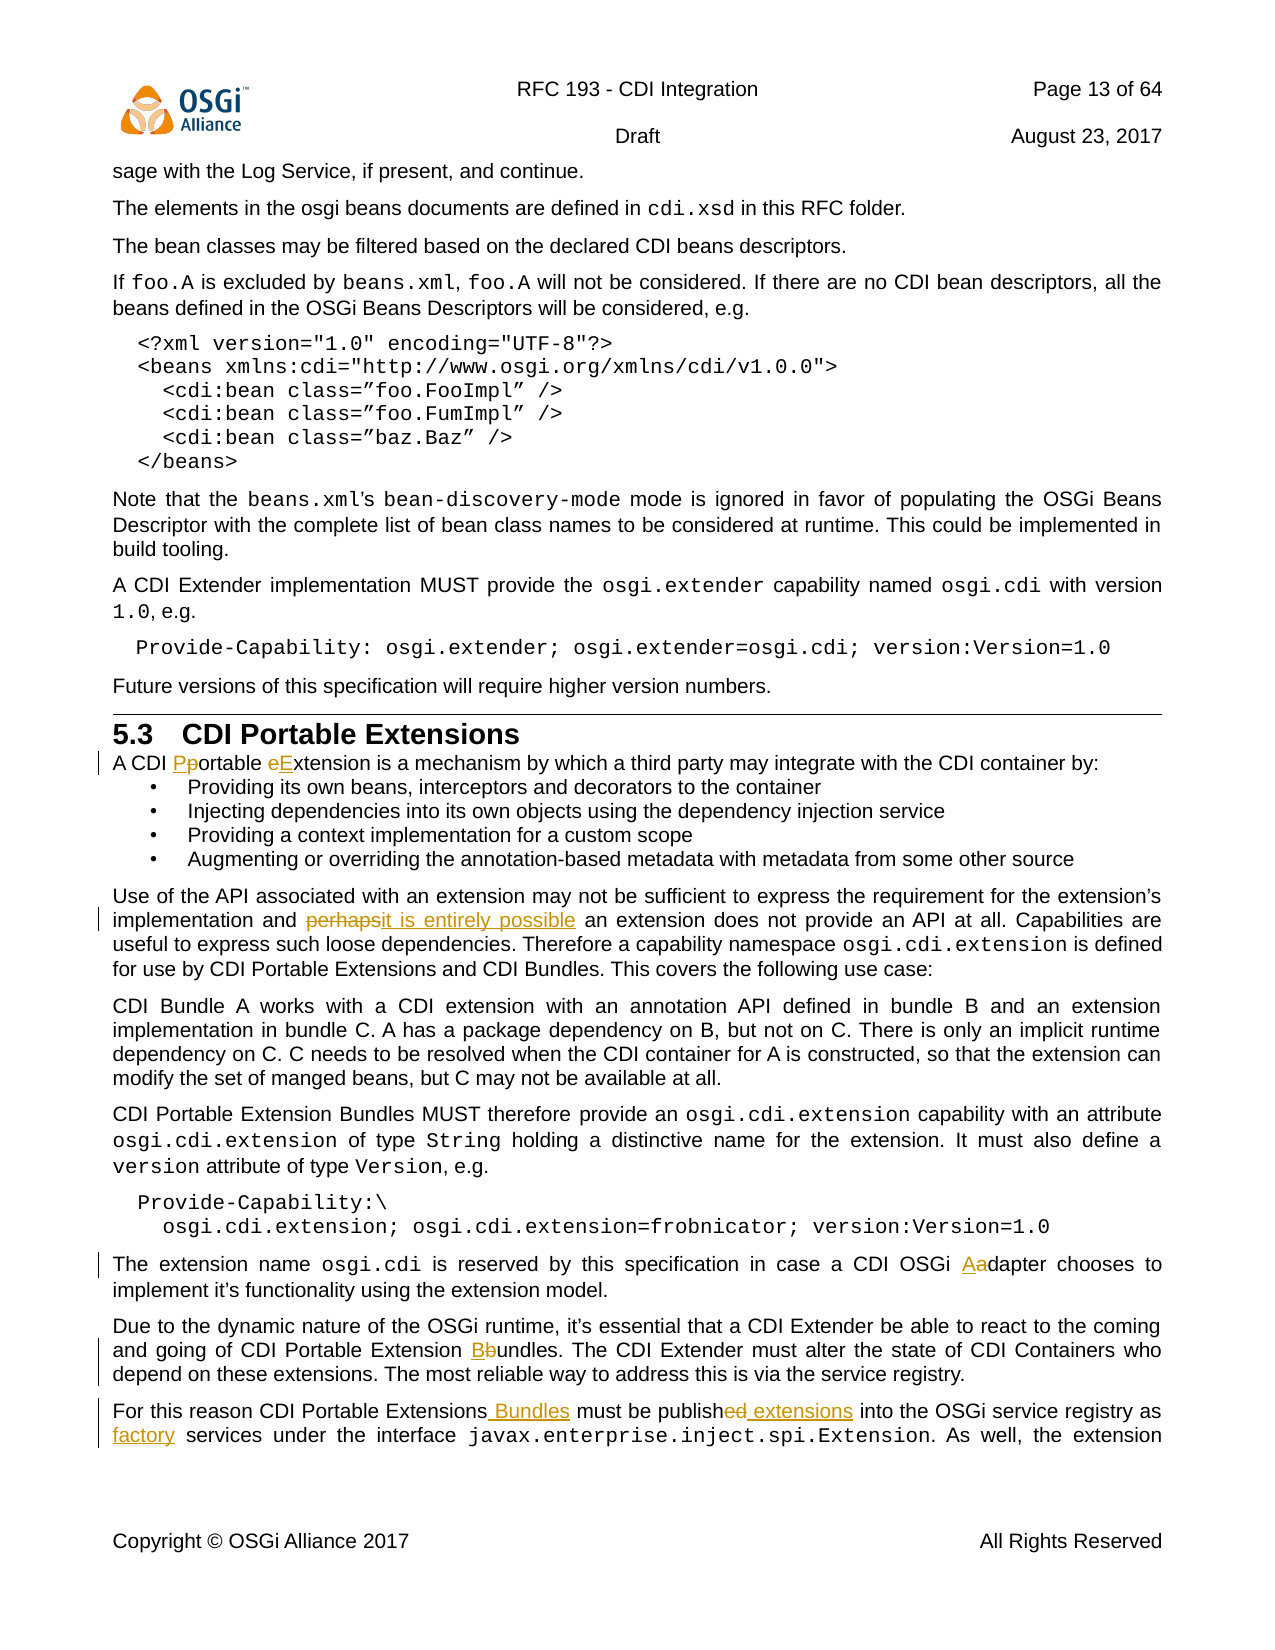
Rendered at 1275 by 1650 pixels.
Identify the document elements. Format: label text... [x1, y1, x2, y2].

text Use of the API associated with an extension may not be sufficient to express the requirement for the extension’s implementation and it is entirely possible an extension does not provide an API at all. Capabilities are useful to express such loose dependencies. Therefore a capability namespace osgi.cdi.extension is defined for use by CDI Portable Extensions and CDI Bundles. This covers the following use case: [112, 883, 1162, 981]
picture [113, 78, 257, 142]
text <beans xmlns:cdi="http://www.osgi.org/xmlns/cdi/v1.0.0"> <cdi:bean class=”foo.FooImpl” /> [112, 356, 1162, 403]
text Provide-Capability:\ [112, 1192, 1162, 1216]
text A CDI Portable Extension is a mechanism by which a third party may integrate with the CDI container by: [112, 751, 1162, 775]
list Injecting dependencies into its own objects using the dependency injection service [150, 799, 1162, 823]
list Augmenting or overriding the annotation-based metadata with metadata from some other source [150, 847, 1162, 871]
text Future versions of this specification will require higher version numbers. [112, 673, 1162, 697]
text <cdi:bean class=”foo.FumImpl” /> [112, 403, 1162, 427]
text The elements in the osgi beans documents are defined in cdi.xsd in this RFC folder. [112, 195, 1162, 221]
text The extension name osgi.cdi is reserved by this specification in case a CDI OSGi Adapter chooses to implement it’s functionality using the extension model. [112, 1252, 1162, 1302]
text <cdi:bean class=”baz.Baz” /> [112, 427, 1162, 451]
text For this reason CDI Portable Extensions Bundles must be publish extensions into the OSGi service registry as factory services under the interface javax.enterprise.inject.spi.Extension. As well, the extension [112, 1398, 1162, 1448]
text A CDI Extender implementation MUST provide the osgi.extender capability named osgi.cdi with version 1.0, e.g. [112, 573, 1162, 625]
text The bean classes may be filtered based on the declared CDI beans descriptors. [112, 234, 1162, 258]
text <?xml version="1.0" encoding="UTF-8"?> [112, 332, 1162, 356]
text </beans> [112, 451, 1162, 474]
text If foo.A is excluded by beans.xml, foo.A will not be considered. If there are no CDI bean descriptors, all the beans defined in the OSGi Beans Descriptors will be considered, e.g. [112, 270, 1162, 320]
text Due to the dynamic nature of the OSGi runtime, it’s essential that a CDI Extender be able to react to the coming and going of CDI Portable Extension Bundles. The CDI Extender must alter the state of CDI Containers who depend on these extensions. The most reliable way to address this is via the service registry. [112, 1314, 1162, 1386]
list Providing its own beans, interceptors and decorators to the container [150, 775, 1162, 799]
text Note that the beans.xml’s bean-discovery-mode mode is ignored in favor of populating the OSGi Beans Descriptor with the complete list of bean class names to be considered at runtime. This could be implemented in build tooling. [112, 487, 1162, 561]
list Providing a context implementation for a custom scope [150, 823, 1162, 847]
text sage with the Log Service, if present, and continue. [112, 159, 1162, 183]
text CDI Bundle A works with a CDI extension with an annotation API defined in bundle B and an extension implementation in bundle C. A has a package dependency on B, but not on C. There is only an implicit runtime dependency on C. C needs to be resolved when the CDI container for A is constructed, so that the extension can modify the set of manged beans, but C may not be available at all. [112, 994, 1162, 1089]
subtitle CDI Portable Extensions [112, 715, 1162, 751]
text osgi.cdi.extension; osgi.cdi.extension=frobnicator; version:Version=1.0 [112, 1216, 1162, 1239]
text Provide-Capability: osgi.extender; osgi.extender=osgi.cdi; version:Version=1.0 [112, 637, 1162, 661]
text CDI Portable Extension Bundles MUST therefore provide an osgi.cdi.extension capability with an attribute osgi.cdi.extension of type String holding a distinctive name for the extension. It must also define a version attribute of type Version, e.g. [112, 1102, 1162, 1179]
